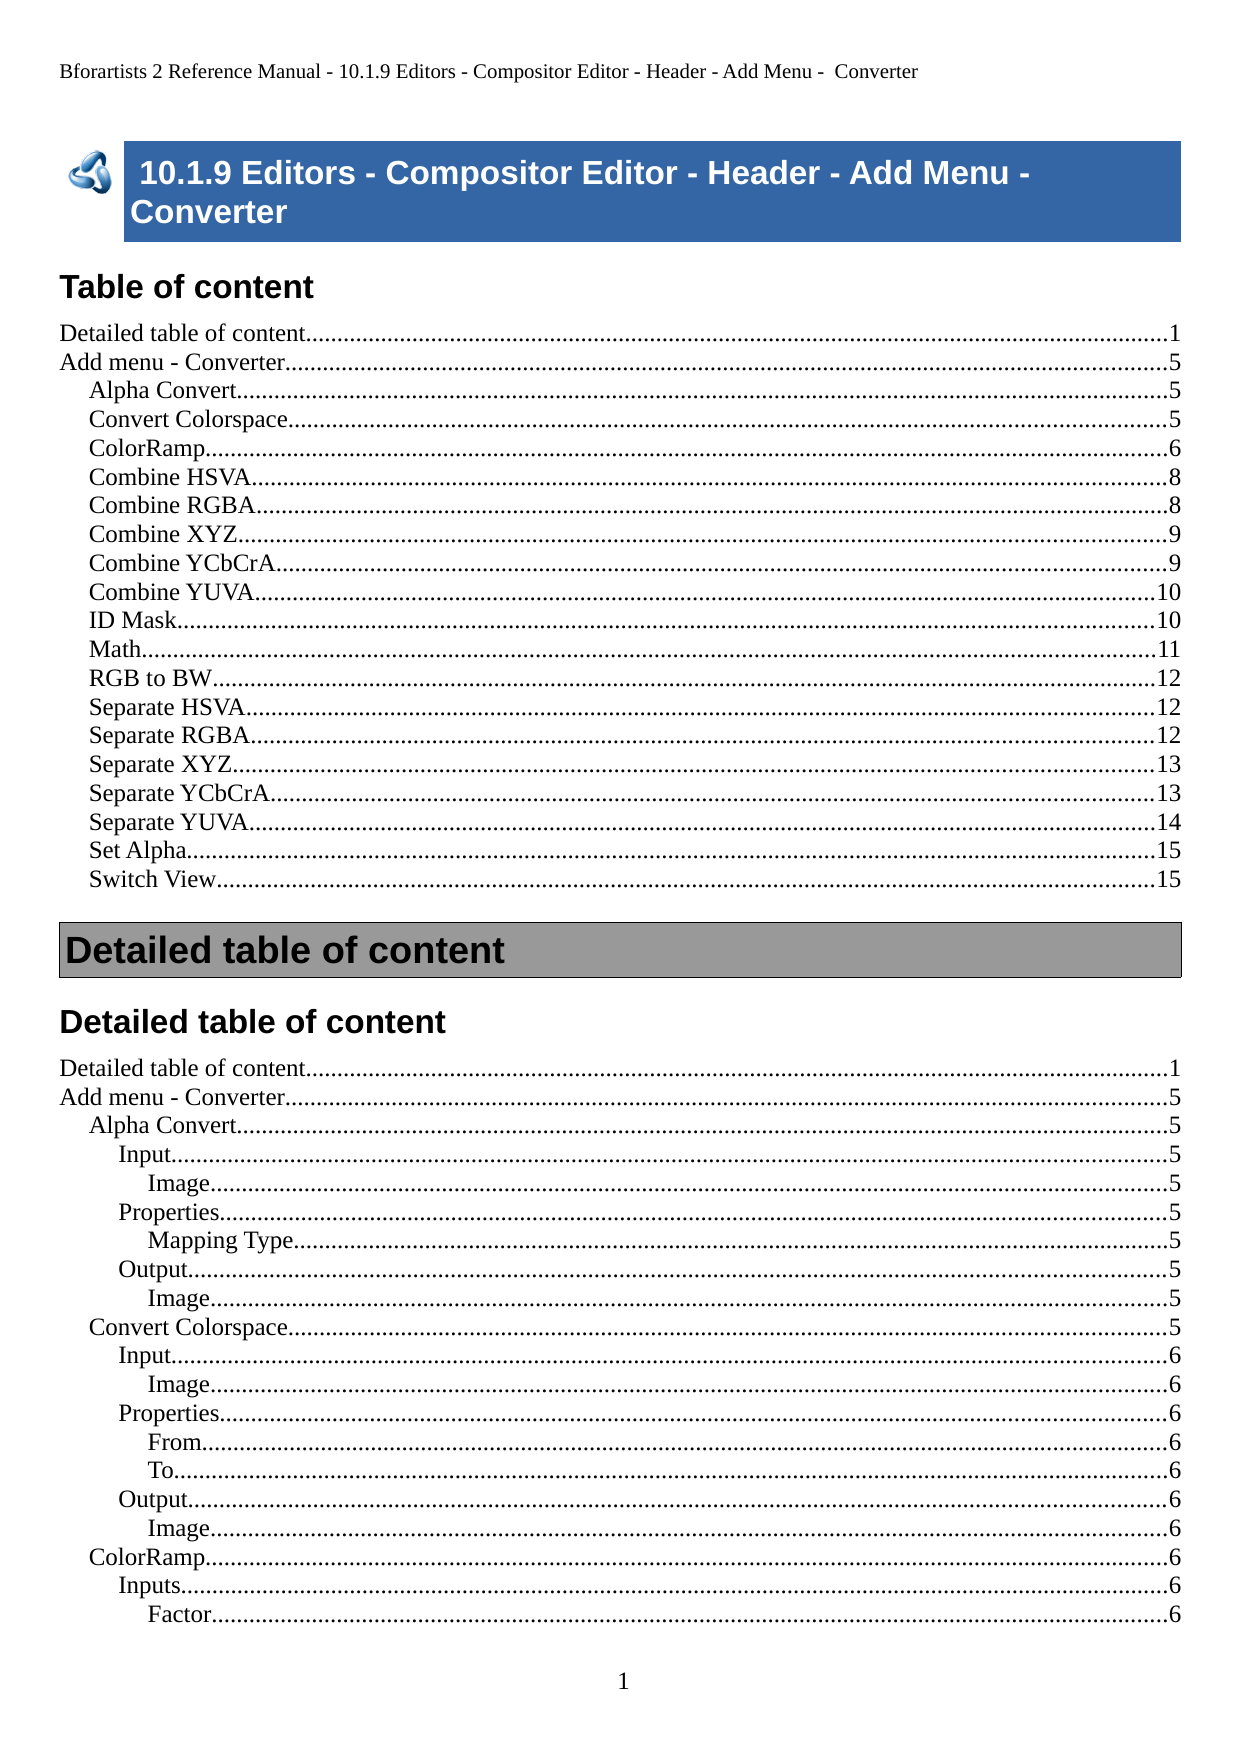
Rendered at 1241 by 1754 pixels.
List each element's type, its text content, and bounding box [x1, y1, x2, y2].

text Image 6 [147, 1369, 1181, 1398]
text Alpha Convert 5 [88, 375, 1181, 404]
text RGB to BW 12 [88, 663, 1181, 692]
text Combine XYZ 9 [88, 519, 1181, 548]
text Image 5 [147, 1283, 1181, 1312]
text Add menu - Converter 5 [59, 1082, 1181, 1110]
text Input 6 [118, 1340, 1181, 1369]
text From 6 [147, 1427, 1181, 1455]
picture [65, 147, 114, 197]
table_header Detailed table of content [60, 923, 1181, 977]
text To 6 [147, 1455, 1181, 1484]
text Math 11 [88, 634, 1181, 663]
text Inputs 6 [118, 1570, 1181, 1599]
text Image 6 [147, 1513, 1181, 1542]
text Add menu - Converter 5 [59, 347, 1181, 375]
text Separate YCbCrA 13 [88, 778, 1181, 807]
text Combine YCbCrA 9 [88, 548, 1181, 577]
text Set Alpha 15 [88, 835, 1181, 864]
table_header 10.1.9 Editors - Compositor Editor - Header - Add Menu - Converter [124, 141, 1181, 242]
text Properties 6 [118, 1398, 1181, 1427]
text Separate XYZ 13 [88, 749, 1181, 778]
text Combine RGBA 8 [88, 490, 1181, 519]
text Separate YUVA 14 [88, 807, 1181, 835]
text Separate RGBA 12 [88, 720, 1181, 749]
text Output 6 [118, 1484, 1181, 1513]
text ID Mask 10 [88, 605, 1181, 634]
text Convert Colorspace 5 [88, 1312, 1181, 1340]
text Combine HSVA 8 [88, 462, 1181, 490]
text Convert Colorspace 5 [88, 404, 1181, 433]
text Combine YUVA 10 [88, 577, 1181, 605]
text Detailed table of content 1 [59, 318, 1181, 347]
text Alpha Convert 5 [88, 1110, 1181, 1139]
text Input 5 [118, 1139, 1181, 1168]
subtitle Detailed table of content [59, 1002, 1181, 1040]
subtitle Table of content [59, 267, 1181, 305]
text Factor 6 [147, 1599, 1181, 1628]
text Detailed table of content 1 [59, 1053, 1181, 1082]
text Switch View 15 [88, 864, 1181, 893]
text Separate HSVA 12 [88, 692, 1181, 720]
text ColorRamp 6 [88, 433, 1181, 462]
text Output 5 [118, 1254, 1181, 1283]
text Properties 5 [118, 1197, 1181, 1225]
text Mapping Type 5 [147, 1225, 1181, 1254]
text Image 5 [147, 1168, 1181, 1197]
table_header [59, 141, 124, 242]
text ColorRamp 6 [88, 1542, 1181, 1570]
